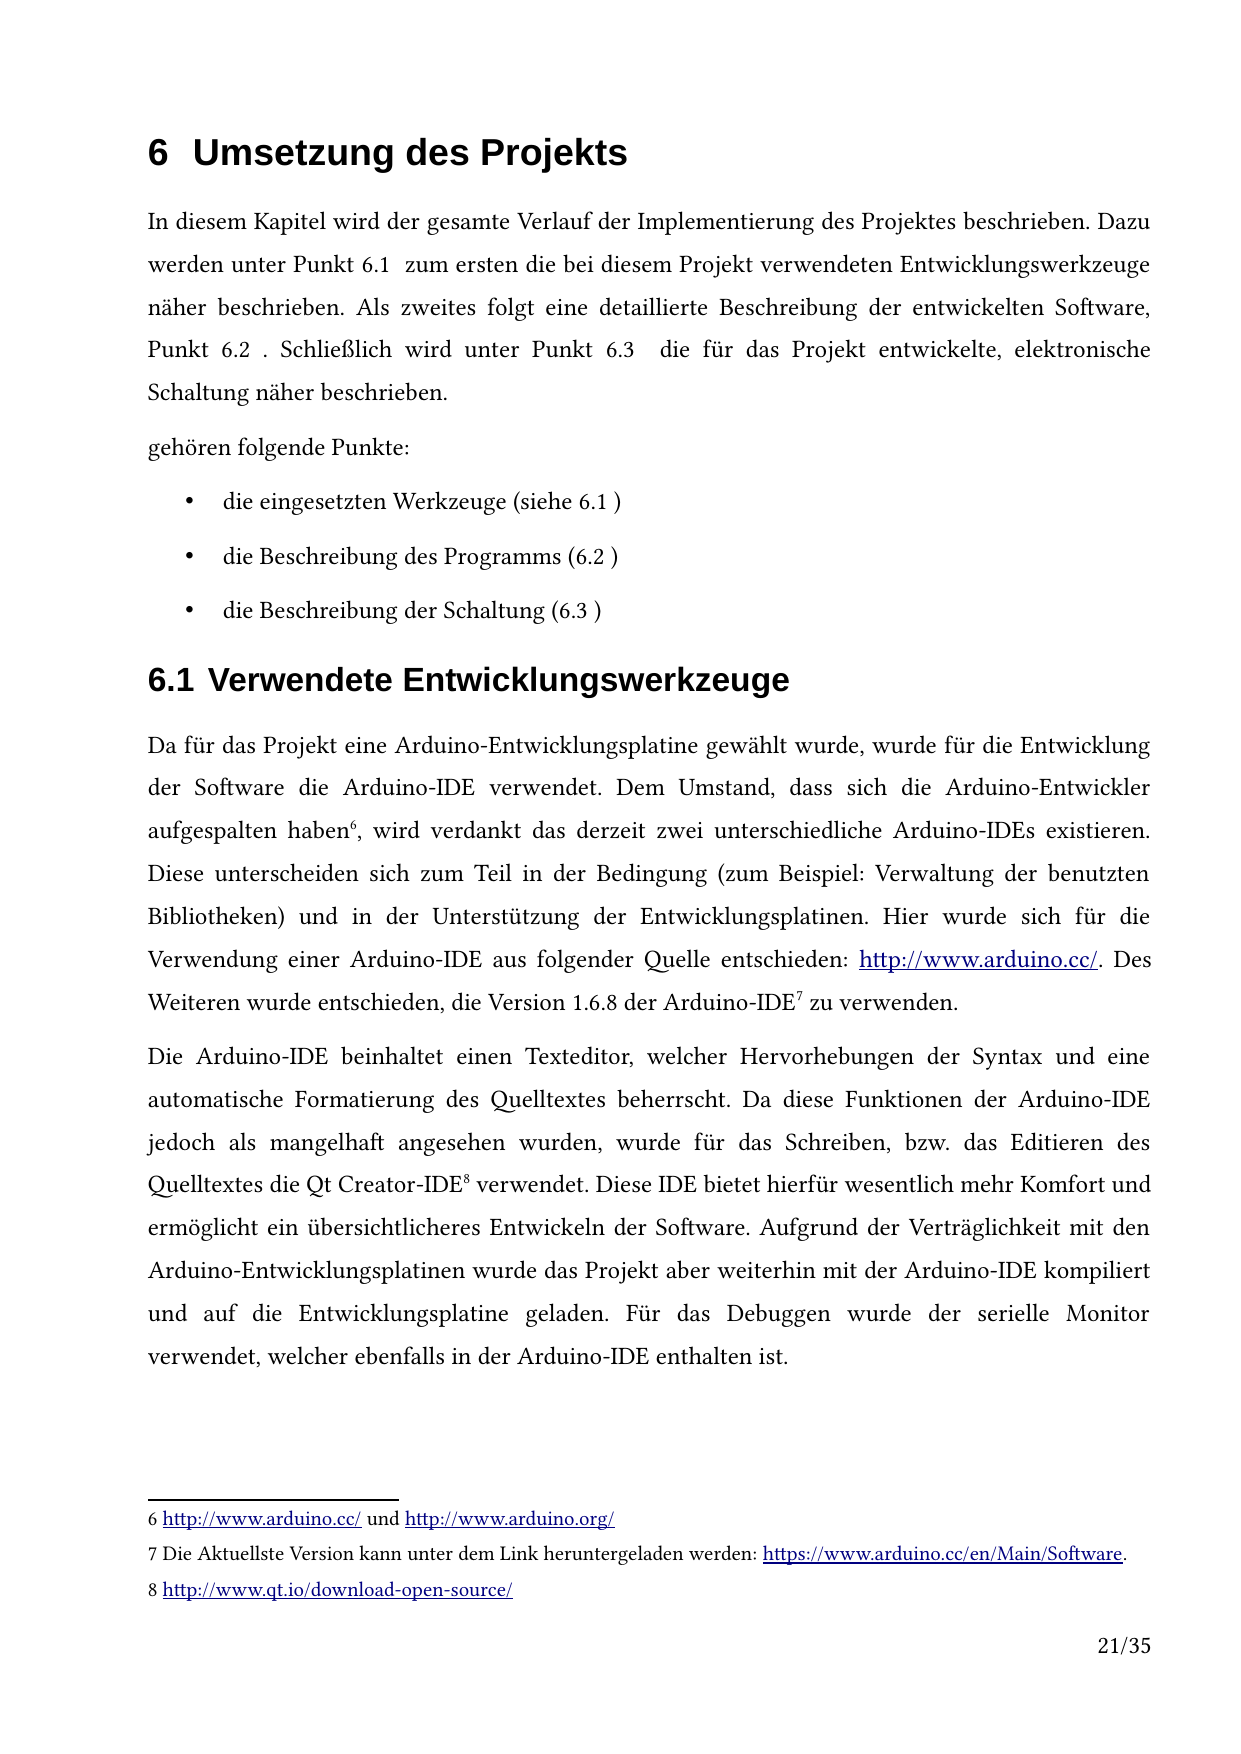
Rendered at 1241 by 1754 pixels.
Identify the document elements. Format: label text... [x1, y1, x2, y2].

subtitle Umsetzung des Projekts [148, 130, 1152, 173]
text gehören folgende Punkte: [148, 433, 1152, 461]
list die Beschreibung der Schaltung (6.3) [185, 597, 1152, 625]
text In diesem Kapitel wird der gesamte Verlauf der Implementierung des Projektes beschrieben. Dazu werden unter Punkt 6.1 zum ersten die bei diesem Projekt verwendeten Entwicklungswerkzeuge näher beschrieben. Als zweites folgt eine detaillierte Beschreibung der entwickelten Software, Punkt 6.2. Schließlich wird unter Punkt 6.3 die für das Projekt entwickelte, elektronische Schaltung näher beschrieben. [148, 207, 1152, 407]
text http://www.qt.io/download-open-source/ [148, 1578, 1152, 1601]
text Da für das Projekt eine Arduino-Entwicklungsplatine gewählt wurde, wurde für die Entwicklung der Software die Arduino-IDE verwendet. Dem Umstand, dass sich die Arduino-Entwickler aufgespalten haben, wird verdankt das derzeit zwei unterschiedliche Arduino-IDEs existieren. Diese unterscheiden sich zum Teil in der Bedingung (zum Beispiel: Verwaltung der benutzten Bibliotheken) und in der Unterstützung der Entwicklungsplatinen. Hier wurde sich für die Verwendung einer Arduino-IDE aus folgender Quelle entschieden: http://www.arduino.cc/. Des Weiteren wurde entschieden, die Version 1.6.8 der Arduino-IDE zu verwenden. [148, 731, 1152, 1016]
text Die Arduino-IDE beinhaltet einen Texteditor, welcher Hervorhebungen der Syntax und eine automatische Formatierung des Quelltextes beherrscht. Da diese Funktionen der Arduino-IDE jedoch als mangelhaft angesehen wurden, wurde für das Schreiben, bzw. das Editieren des Quelltextes die Qt Creator-IDE verwendet. Diese IDE bietet hierfür wesentlich mehr Komfort und ermöglicht ein übersichtlicheres Entwickeln der Software. Aufgrund der Verträglichkeit mit den Arduino-Entwicklungsplatinen wurde das Projekt aber weiterhin mit der Arduino-IDE kompiliert und auf die Entwicklungsplatine geladen. Für das Debuggen wurde der serielle Monitor verwendet, welcher ebenfalls in der Arduino-IDE enthalten ist. [148, 1042, 1152, 1370]
list die eingesetzten Werkzeuge (siehe 6.1) [185, 487, 1152, 516]
subtitle Verwendete Entwicklungswerkzeuge [148, 660, 1152, 699]
text Die Aktuellste Version kann unter dem Link heruntergeladen werden: https://www.arduino.cc/en/Main/Software. [148, 1542, 1152, 1566]
list die Beschreibung des Programms (6.2) [185, 542, 1152, 571]
text http://www.arduino.cc/ und http://www.arduino.org/ [148, 1506, 1152, 1530]
